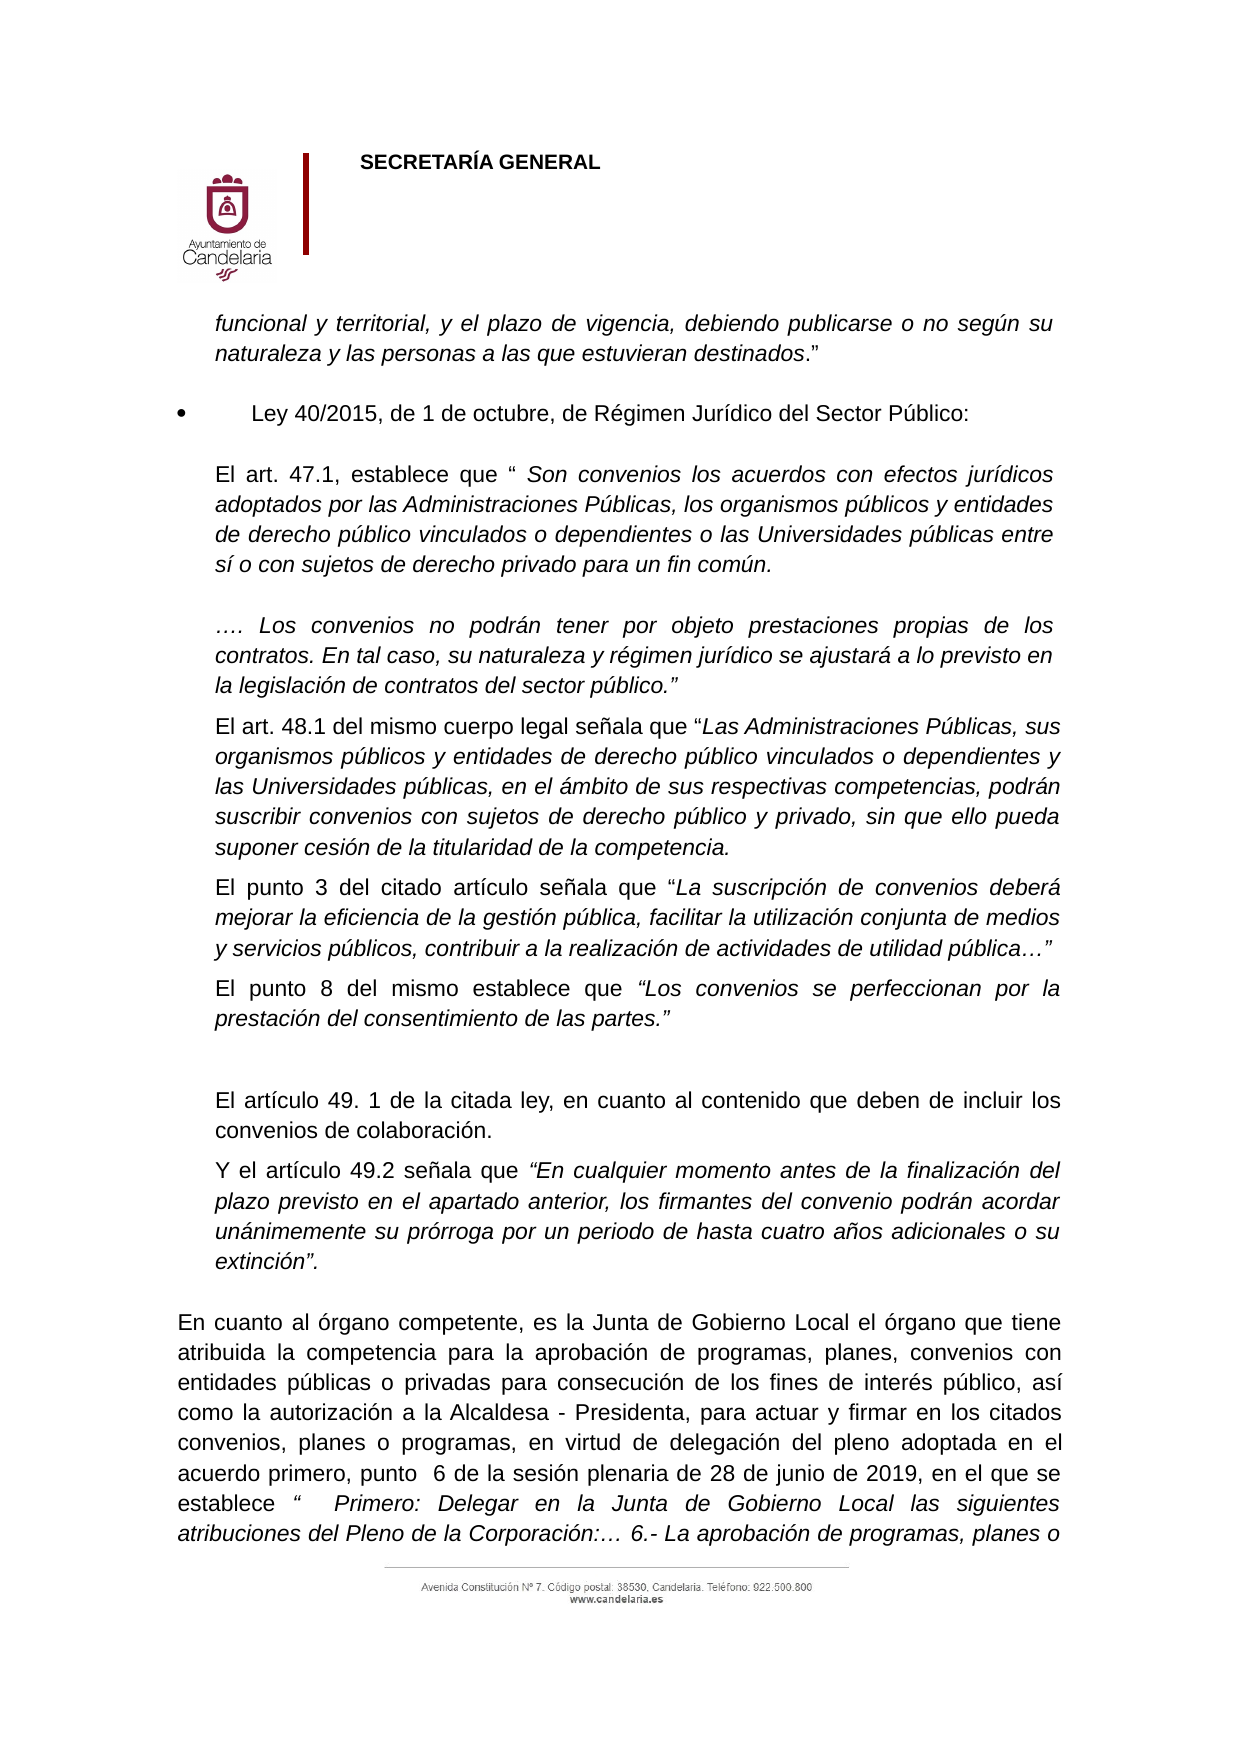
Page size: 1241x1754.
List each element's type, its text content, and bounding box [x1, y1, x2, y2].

text funcional y territorial, y el plazo de vigencia, debiendo publicarse o no según su naturaleza y las personas a las que estuvieran destinados.” [215, 309, 1056, 366]
text En cuanto al órgano competente, es la Junta de Gobierno Local el órgano que tiene atribuida la competencia para la aprobación de programas, planes, convenios con entidades públicas o privadas para consecución de los fines de interés público, así como la autorización a la Alcaldesa - Presidenta, para actuar y firmar en los citados convenios, planes o programas, en virtud de delegación del pleno adoptada en el acuerdo primero, punto 6 de la sesión plenaria de 28 de junio de 2019, en el que se establece “ Primero: Delegar en la Junta de Gobierno Local las siguientes atribuciones del Pleno de la Corporación:… 6.- La aprobación de programas, planes o [177, 1308, 1063, 1546]
text El artículo 49. 1 de la citada ley, en cuanto al contenido que deben de incluir los convenios de colaboración. [215, 1087, 1063, 1143]
text …. Los convenios no podrán tener por objeto prestaciones propias de los contratos. En tal caso, su naturaleza y régimen jurídico se ajustará a lo previsto en la legislación de contratos del sector público.” [215, 612, 1056, 698]
text El art. 47.1, establece que “ Son convenios los acuerdos con efectos jurídicos adoptados por las Administraciones Públicas, los organismos públicos y entidades de derecho público vinculados o dependientes o las Universidades públicas entre sí o con sujetos de derecho privado para un fin común. [215, 461, 1056, 577]
text El art. 48.1 del mismo cuerpo legal señala que “Las Administraciones Públicas, sus organismos públicos y entidades de derecho público vinculados o dependientes y las Universidades públicas, en el ámbito de sus respectivas competencias, podrán suscribir convenios con sujetos de derecho público y privado, sin que ello pueda suponer cesión de la titularidad de la competencia. [215, 713, 1063, 860]
list Ley 40/2015, de 1 de octubre, de Régimen Jurídico del Sector Público: [177, 400, 1101, 426]
text Y el artículo 49.2 señala que “En cualquier momento antes de la finalización del plazo previsto en el apartado anterior, los firmantes del convenio podrán acordar unánimemente su prórroga por un periodo de hasta cuatro años adicionales o su extinción”. [215, 1157, 1063, 1274]
text El punto 3 del citado artículo señala que “La suscripción de convenios deberá mejorar la eficiencia de la gestión pública, facilitar la utilización conjunta de medios y servicios públicos, contribuir a la realización de actividades de utilidad pública…” [215, 874, 1063, 961]
text El punto 8 del mismo establece que “Los convenios se perfeccionan por la prestación del consentimiento de las partes.” [215, 975, 1063, 1032]
